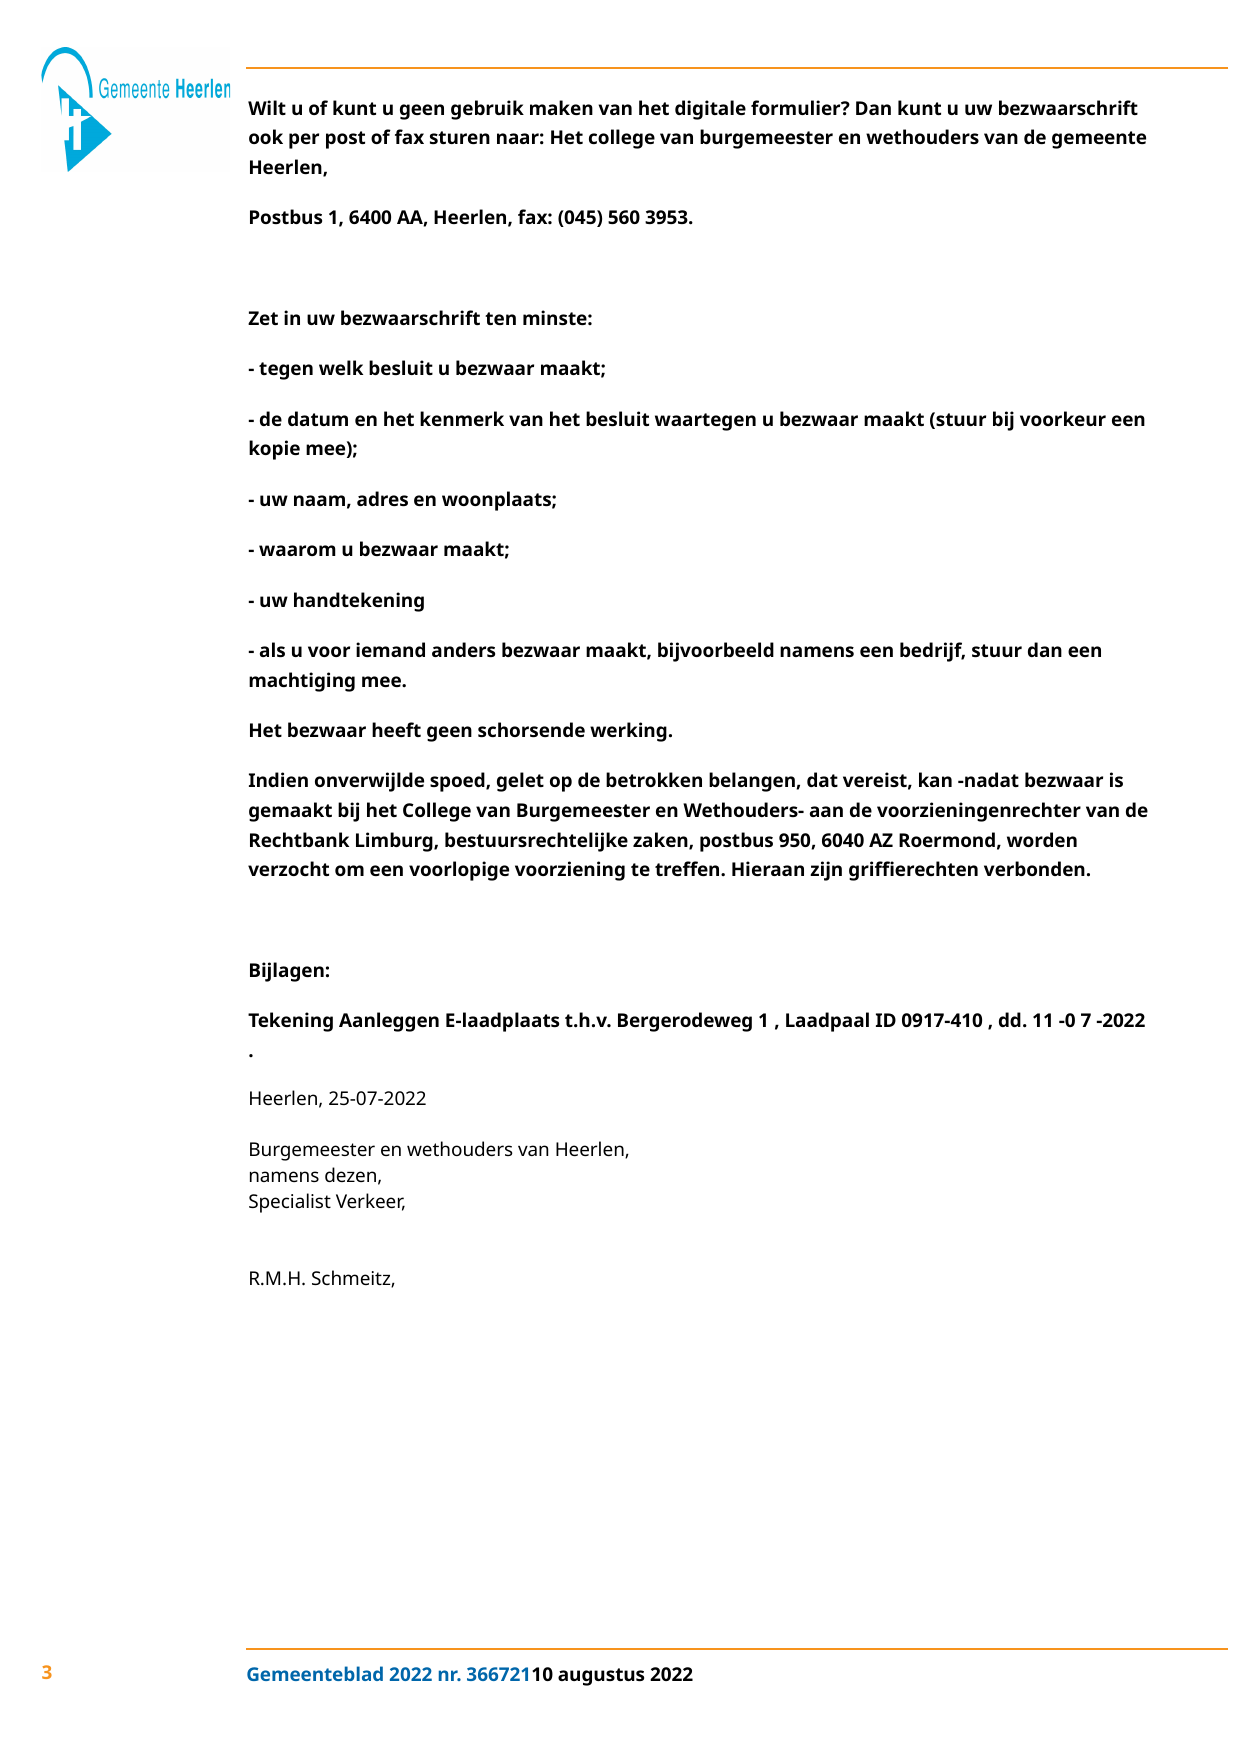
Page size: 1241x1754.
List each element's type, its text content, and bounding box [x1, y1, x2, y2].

text Het bezwaar heeft geen schorsende werking. [248, 717, 1152, 743]
text Wilt u of kunt u geen gebruik maken van het digitale formulier? Dan kunt u uw bezwaarschrift ook per post of fax sturen naar: Het college van burgemeester en wethouders van de gemeente Heerlen, [248, 95, 1152, 180]
text Burgemeester en wethouders van Heerlen, [248, 1137, 1152, 1162]
text R.M.H. Schmeitz, [248, 1265, 1152, 1291]
text namens dezen, [248, 1162, 1152, 1188]
text Postbus 1, 6400 AA, Heerlen, fax: (045) 560 3953. [248, 204, 1152, 230]
text - uw naam, adres en woonplaats; [248, 486, 1152, 512]
text Tekening Aanleggen E-laadplaats t.h.v. Bergerodeweg 1 , Laadpaal ID 0917-410 , dd. 11 -0 7 -2022 . [248, 1008, 1152, 1063]
text Specialist Verkeer, [248, 1188, 1152, 1214]
text Bijlagen: [248, 957, 1152, 983]
picture [41, 47, 59, 70]
text - de datum en het kenmerk van het besluit waartegen u bezwaar maakt (stuur bij voorkeur een kopie mee); [248, 406, 1152, 461]
picture [41, 47, 231, 172]
text Heerlen, 25-07-2022 [248, 1085, 1152, 1111]
text Indien onverwijlde spoed, gelet op de betrokken belangen, dat vereist, kan -nadat bezwaar is gemaakt bij het College van Burgemeester en Wethouders- aan de voorzieningenrechter van de Rechtbank Limburg, bestuursrechtelijke zaken, postbus 950, 6040 AZ Roermond, worden verzocht om een voorlopige voorziening te treffen. Hieraan zijn griffierechten verbonden. [248, 768, 1152, 882]
text - waarom u bezwaar maakt; [248, 536, 1152, 562]
text Zet in uw bezwaarschrift ten minste: [248, 305, 1152, 331]
text - tegen welk besluit u bezwaar maakt; [248, 356, 1152, 381]
text - uw handtekening [248, 587, 1152, 613]
text - als u voor iemand anders bezwaar maakt, bijvoorbeeld namens een bedrijf, stuur dan een machtiging mee. [248, 637, 1152, 693]
